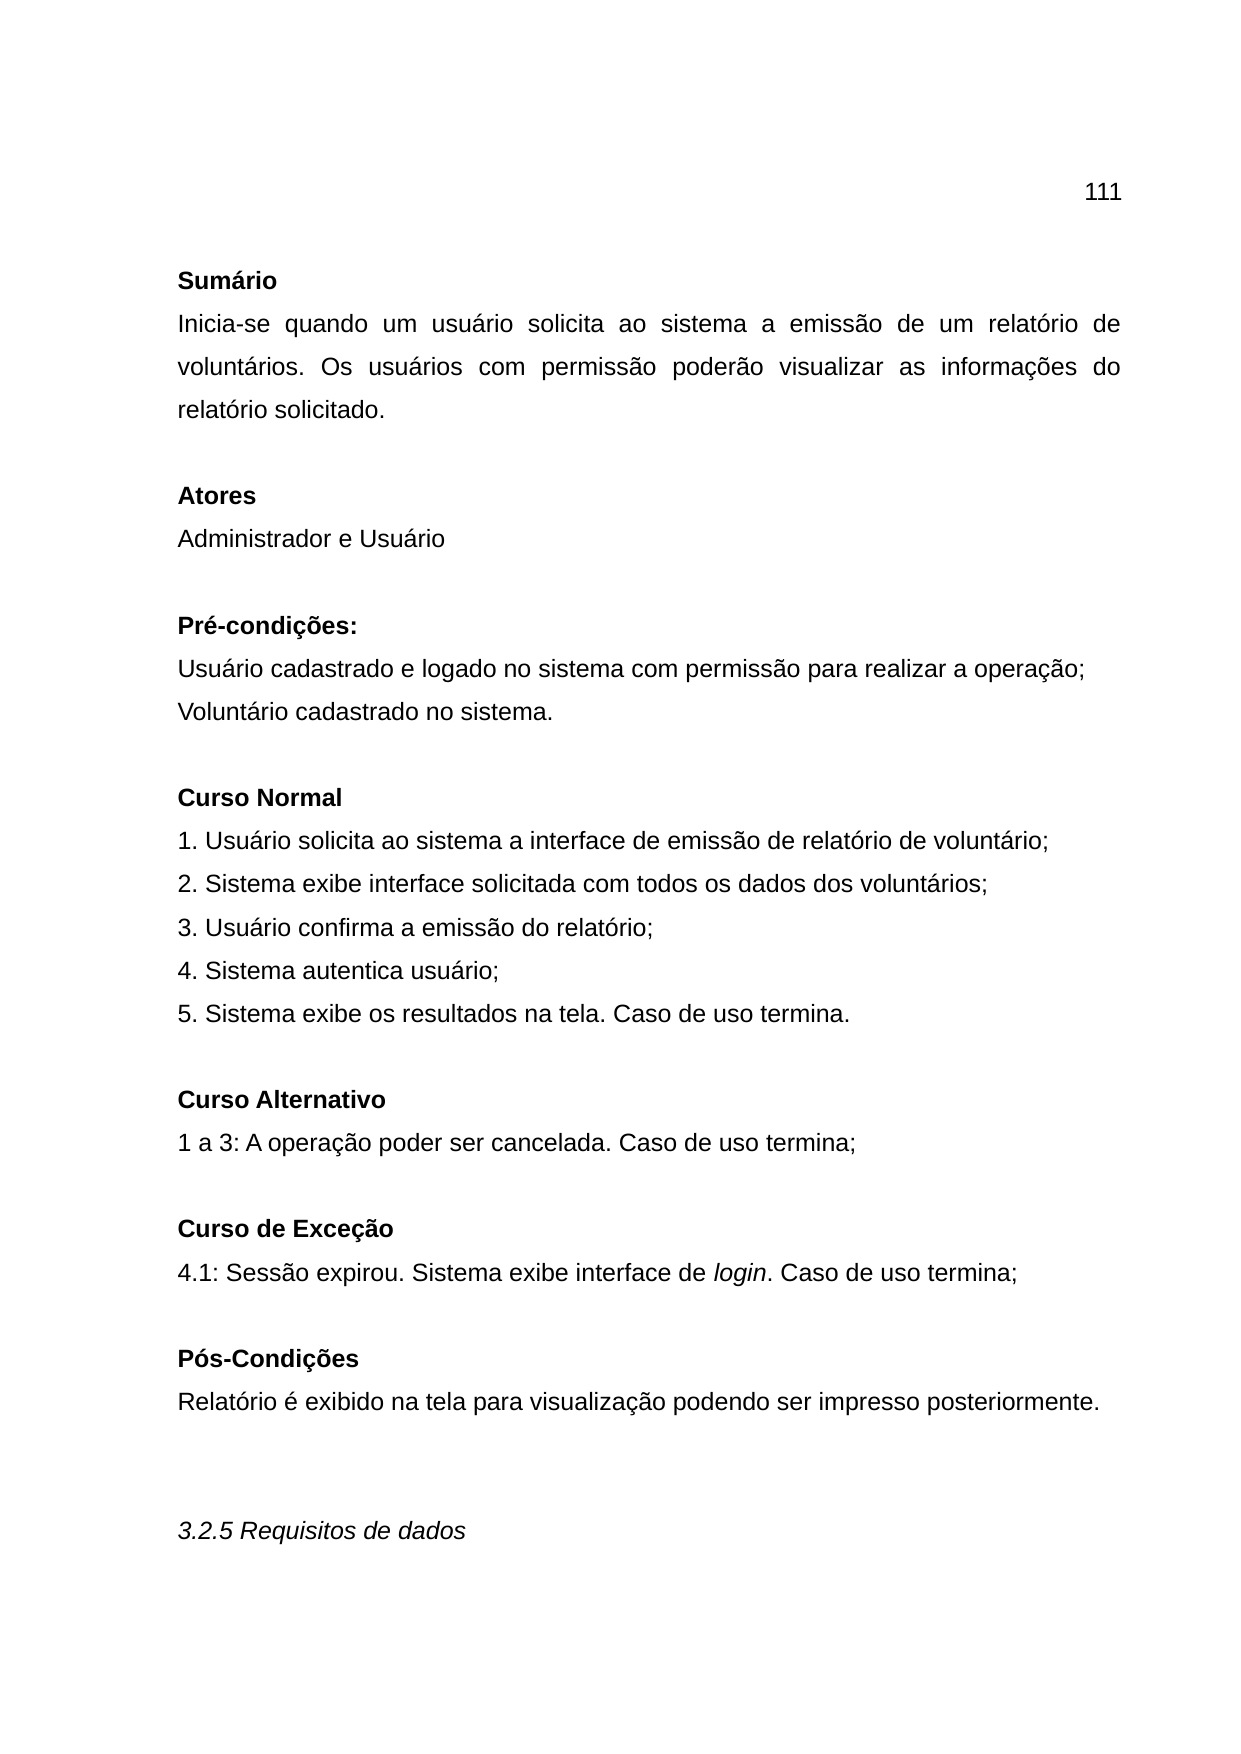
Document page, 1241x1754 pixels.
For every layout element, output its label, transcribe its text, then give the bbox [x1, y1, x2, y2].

text Pós-Condições [177, 1344, 1122, 1373]
text Curso Normal [177, 783, 1122, 812]
text 1. Usuário solicita ao sistema a interface de emissão de relatório de voluntário; [177, 826, 1122, 855]
text 3.2.5 Requisitos de dados [177, 1516, 1122, 1545]
text Curso Alternativo [177, 1085, 1122, 1114]
text Administrador e Usuário [177, 524, 1122, 553]
text Voluntário cadastrado no sistema. [177, 697, 1122, 726]
text Usuário cadastrado e logado no sistema com permissão para realizar a operação; [177, 654, 1122, 683]
text 3. Usuário confirma a emissão do relatório; [177, 913, 1122, 941]
text 2. Sistema exibe interface solicitada com todos os dados dos voluntários; [177, 869, 1122, 898]
text 5. Sistema exibe os resultados na tela. Caso de uso termina. [177, 999, 1122, 1028]
text 4. Sistema autentica usuário; [177, 956, 1122, 984]
text Curso de Exceção [177, 1214, 1122, 1243]
text Atores [177, 481, 1122, 510]
text Relatório é exibido na tela para visualização podendo ser impresso posteriormente. [177, 1387, 1122, 1416]
text Inicia-se quando um usuário solicita ao sistema a emissão de um relatório de voluntários. Os usuários com permissão poderão visualizar as informações do relatório solicitado. [177, 309, 1122, 424]
text Pré-condições: [177, 611, 1122, 639]
text 1 a 3: A operação poder ser cancelada. Caso de uso termina; [177, 1128, 1122, 1157]
text 4.1: Sessão expirou. Sistema exibe interface de login. Caso de uso termina; [177, 1258, 1122, 1286]
text Sumário [177, 266, 1122, 294]
